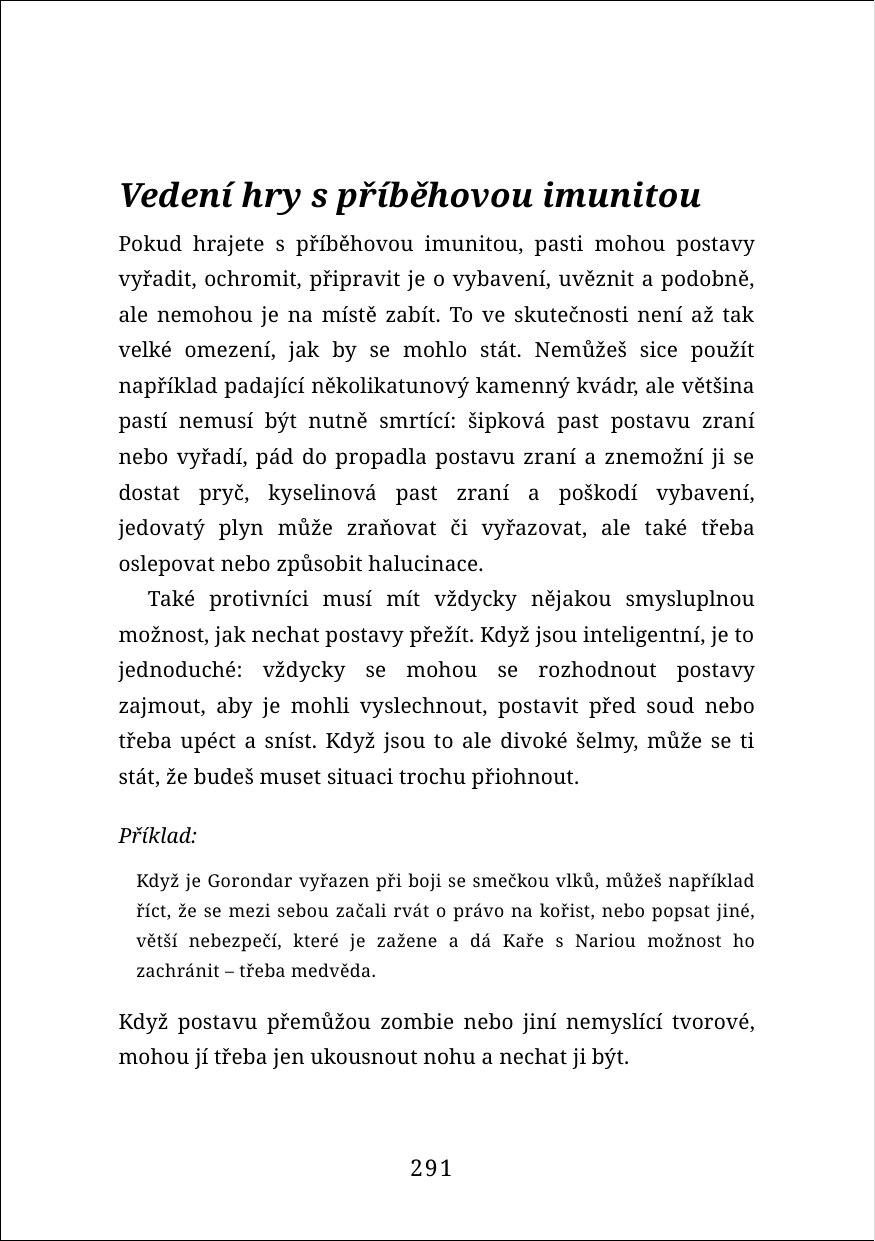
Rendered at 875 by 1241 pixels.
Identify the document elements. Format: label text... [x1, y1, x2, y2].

text Příklad: [118, 821, 756, 849]
text Když postavu přemůžou zombie nebo jiní nemyslící tvorové, mohou jí třeba jen ukousnout nohu a nechat ji být. [118, 1007, 756, 1071]
text Když je Gorondar vyřazen při boji se smečkou vlků, můžeš například říct, že se mezi sebou začali rvát o právo na kořist, nebo popsat jiné, větší nebezpečí, které je zažene a dá Kaře s Nariou možnost ho zachránit – třeba medvěda. [136, 868, 756, 983]
subtitle Vedení hry s příběhovou imunitou [118, 172, 756, 217]
text Pokud hrajete s příběhovou imunitou, pasti mohou postavy vyřadit, ochromit, připravit je o vybavení, uvěznit a podobně, ale nemohou je na místě zabít. To ve skutečnosti není až tak velké omezení, jak by se mohlo stát. Nemůžeš sice použít například padající několikatunový kamenný kvádr, ale většina pastí nemusí být nutně smrtící: šipková past postavu zraní nebo vyřadí, pád do propadla postavu zraní a znemožní ji se dostat pryč, kyselinová past zraní a poškodí vybavení, jedovatý plyn může zraňovat či vyřazovat, ale také třeba oslepovat nebo způsobit halucinace. Také protivníci musí mít vždycky nějakou smysluplnou možnost, jak nechat postavy přežít. Když jsou inteligentní, je to jednoduché: vždycky se mohou se rozhodnout postavy zajmout, aby je mohli vyslechnout, postavit před soud nebo třeba upéct a sníst. Když jsou to ale divoké šelmy, může se ti stát, že budeš muset situaci trochu přiohnout. [118, 229, 756, 790]
